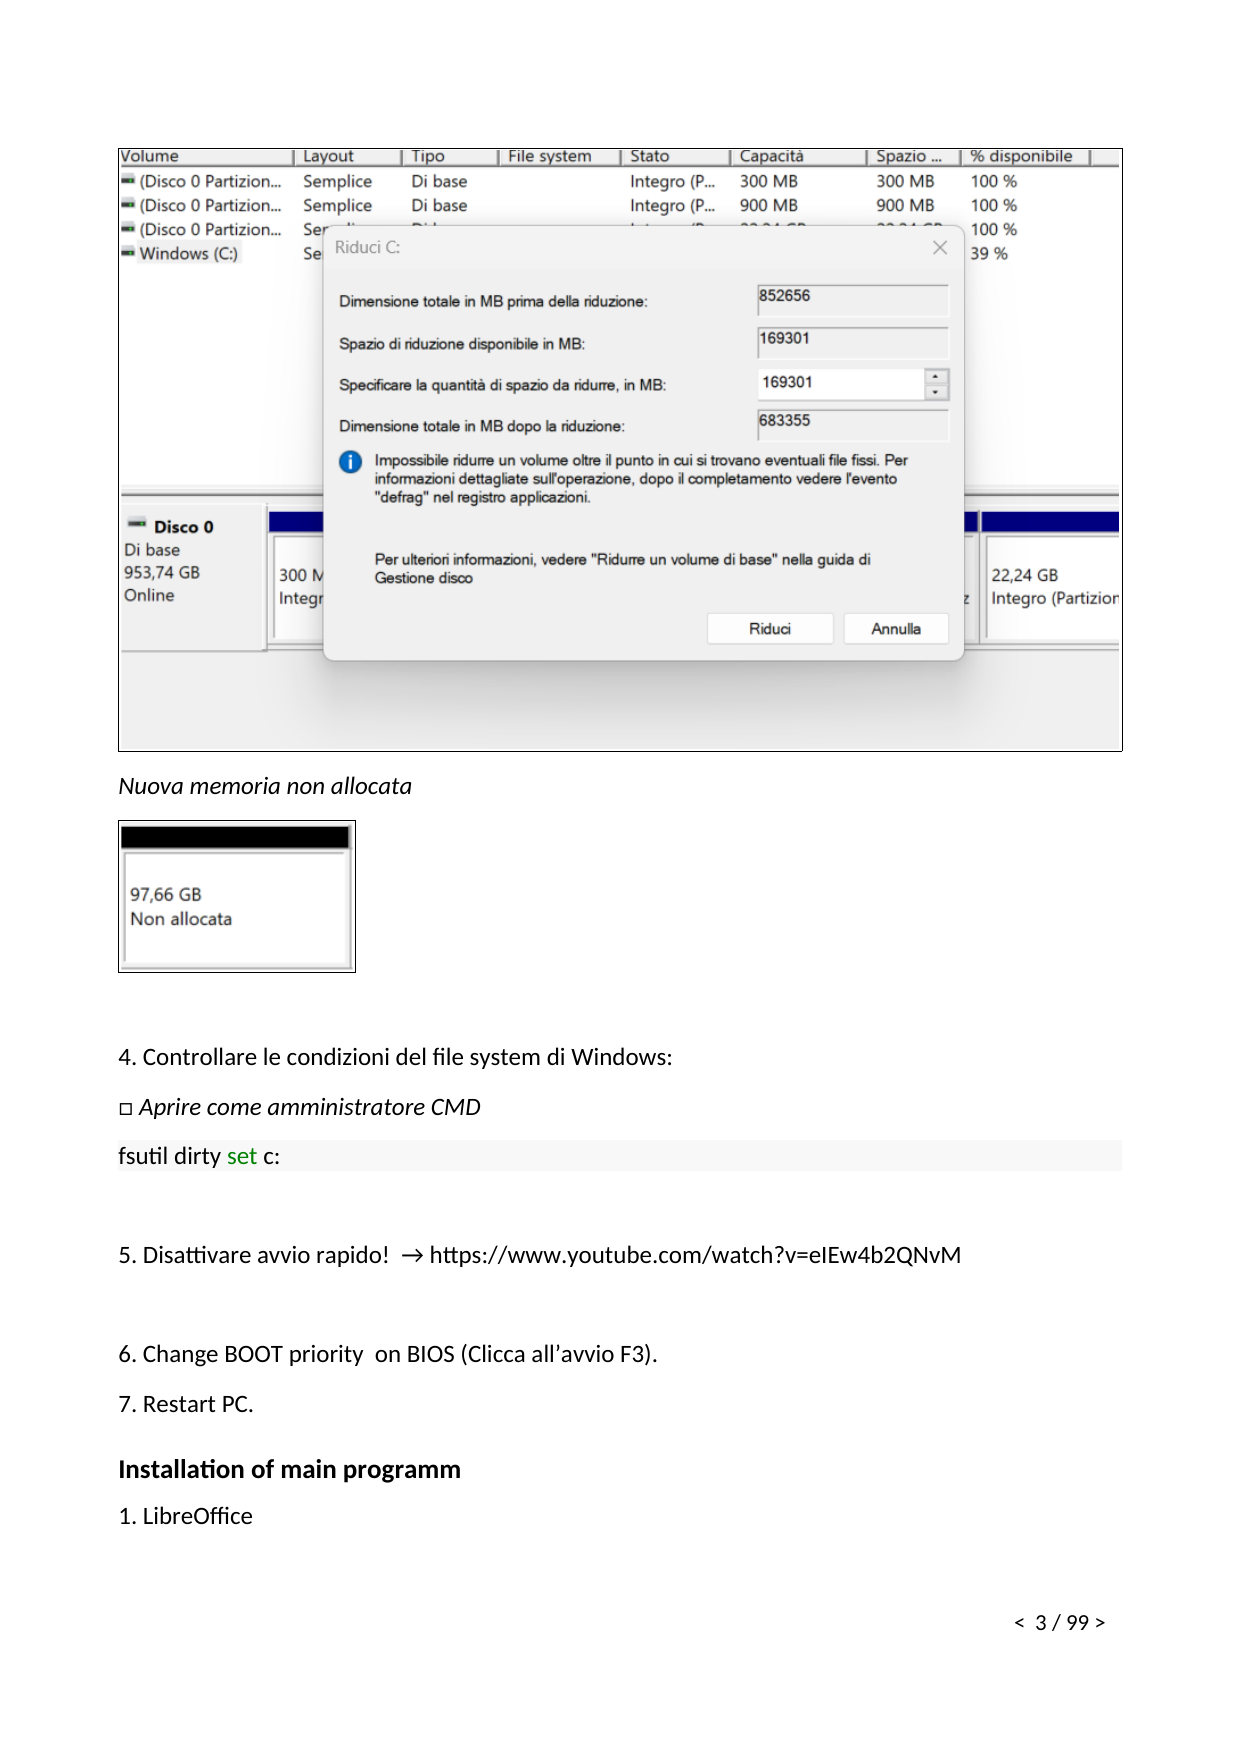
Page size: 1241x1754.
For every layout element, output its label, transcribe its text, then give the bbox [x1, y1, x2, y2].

text fsutil dirty set c: [118, 1140, 1122, 1171]
text □ Aprire come amministratore CMD [118, 1091, 1122, 1121]
picture [121, 150, 1119, 749]
subtitle Installation of main programm [118, 1452, 1122, 1485]
text 4. Controllare le condizioni del file system di Windows: [118, 1041, 1122, 1072]
text 7. Restart PC. [118, 1388, 1122, 1419]
text Nuova memoria non allocata [118, 770, 1122, 801]
text 5. Disattivare avvio rapido! → https://www.youtube.com/watch?v=eIEw4b2QNvM [118, 1239, 1122, 1270]
text 1. LibreOffice [118, 1500, 1122, 1531]
picture [121, 822, 353, 970]
text 6. Change BOOT priority on BIOS (Clicca all’avvio F3). [118, 1338, 1122, 1369]
